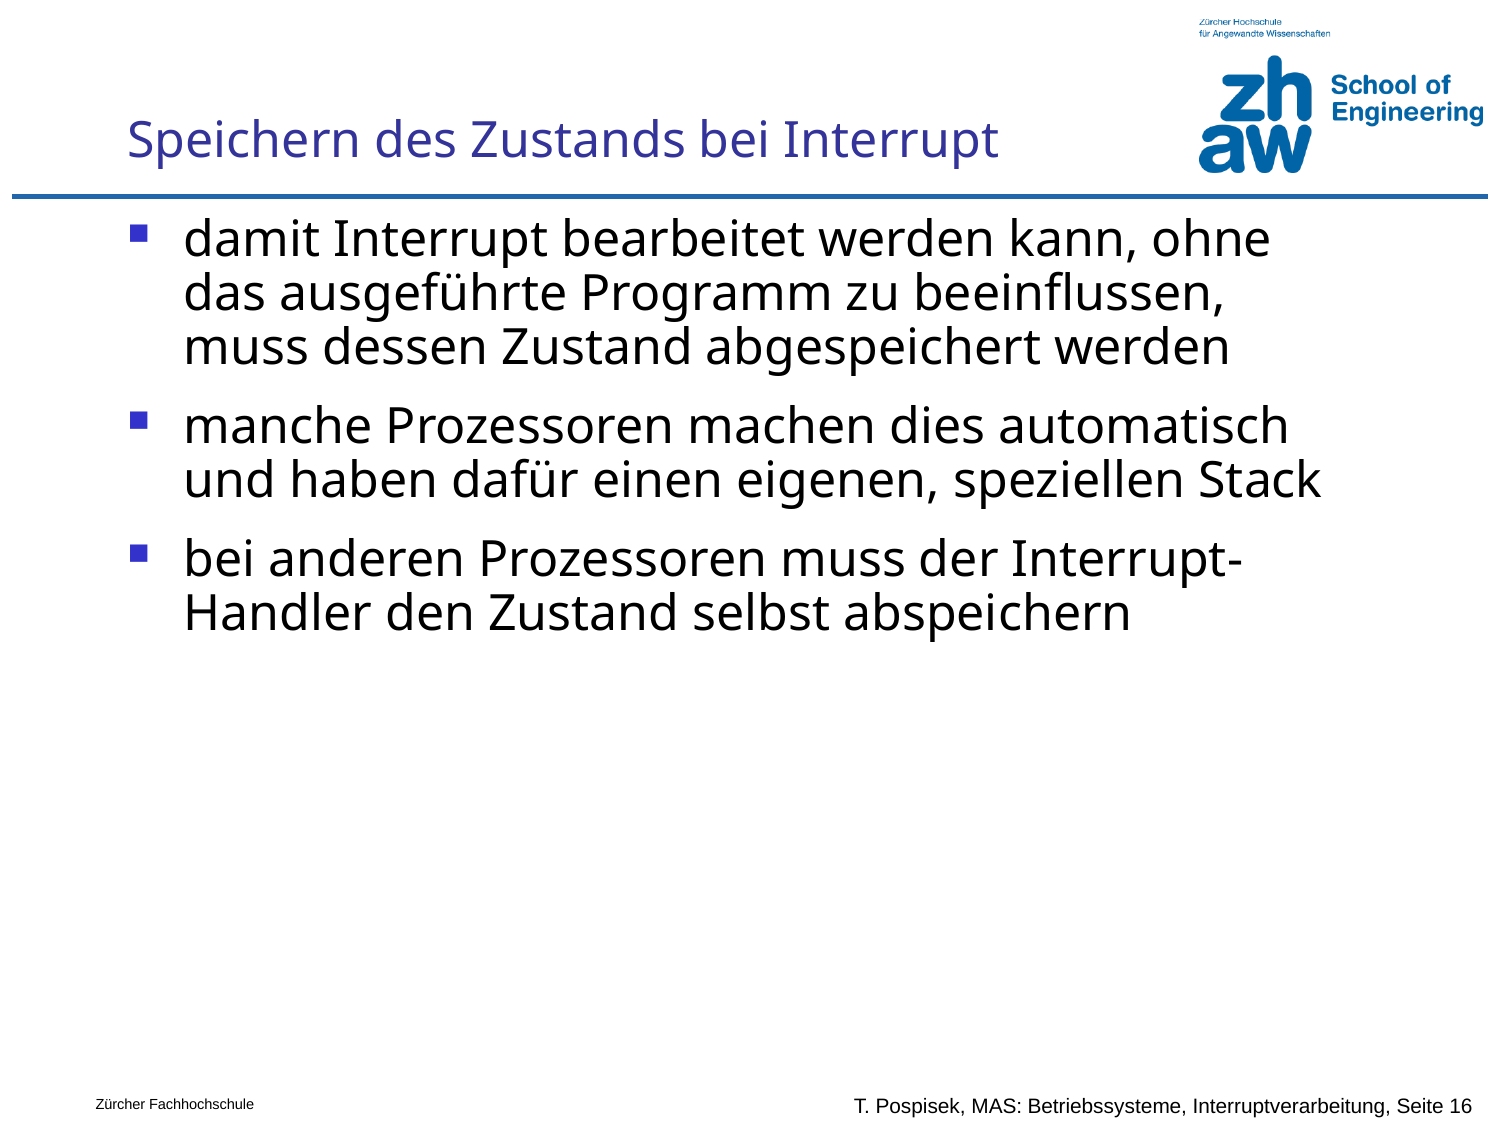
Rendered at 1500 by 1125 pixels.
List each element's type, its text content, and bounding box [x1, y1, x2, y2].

picture [1199, 19, 1483, 173]
title Speichern des Zustands bei Interrupt [112, 50, 1391, 175]
list damit Interrupt bearbeitet werden kann, ohne das ausgeführte Programm zu beeinflussen, muss dessen Zustand abgespeichert werden manche Prozessoren machen dies automatisch und haben dafür einen eigenen, speziellen Stack bei anderen Prozessoren muss der Interrupt-Handler den Zustand selbst abspeichern [112, 205, 1375, 944]
